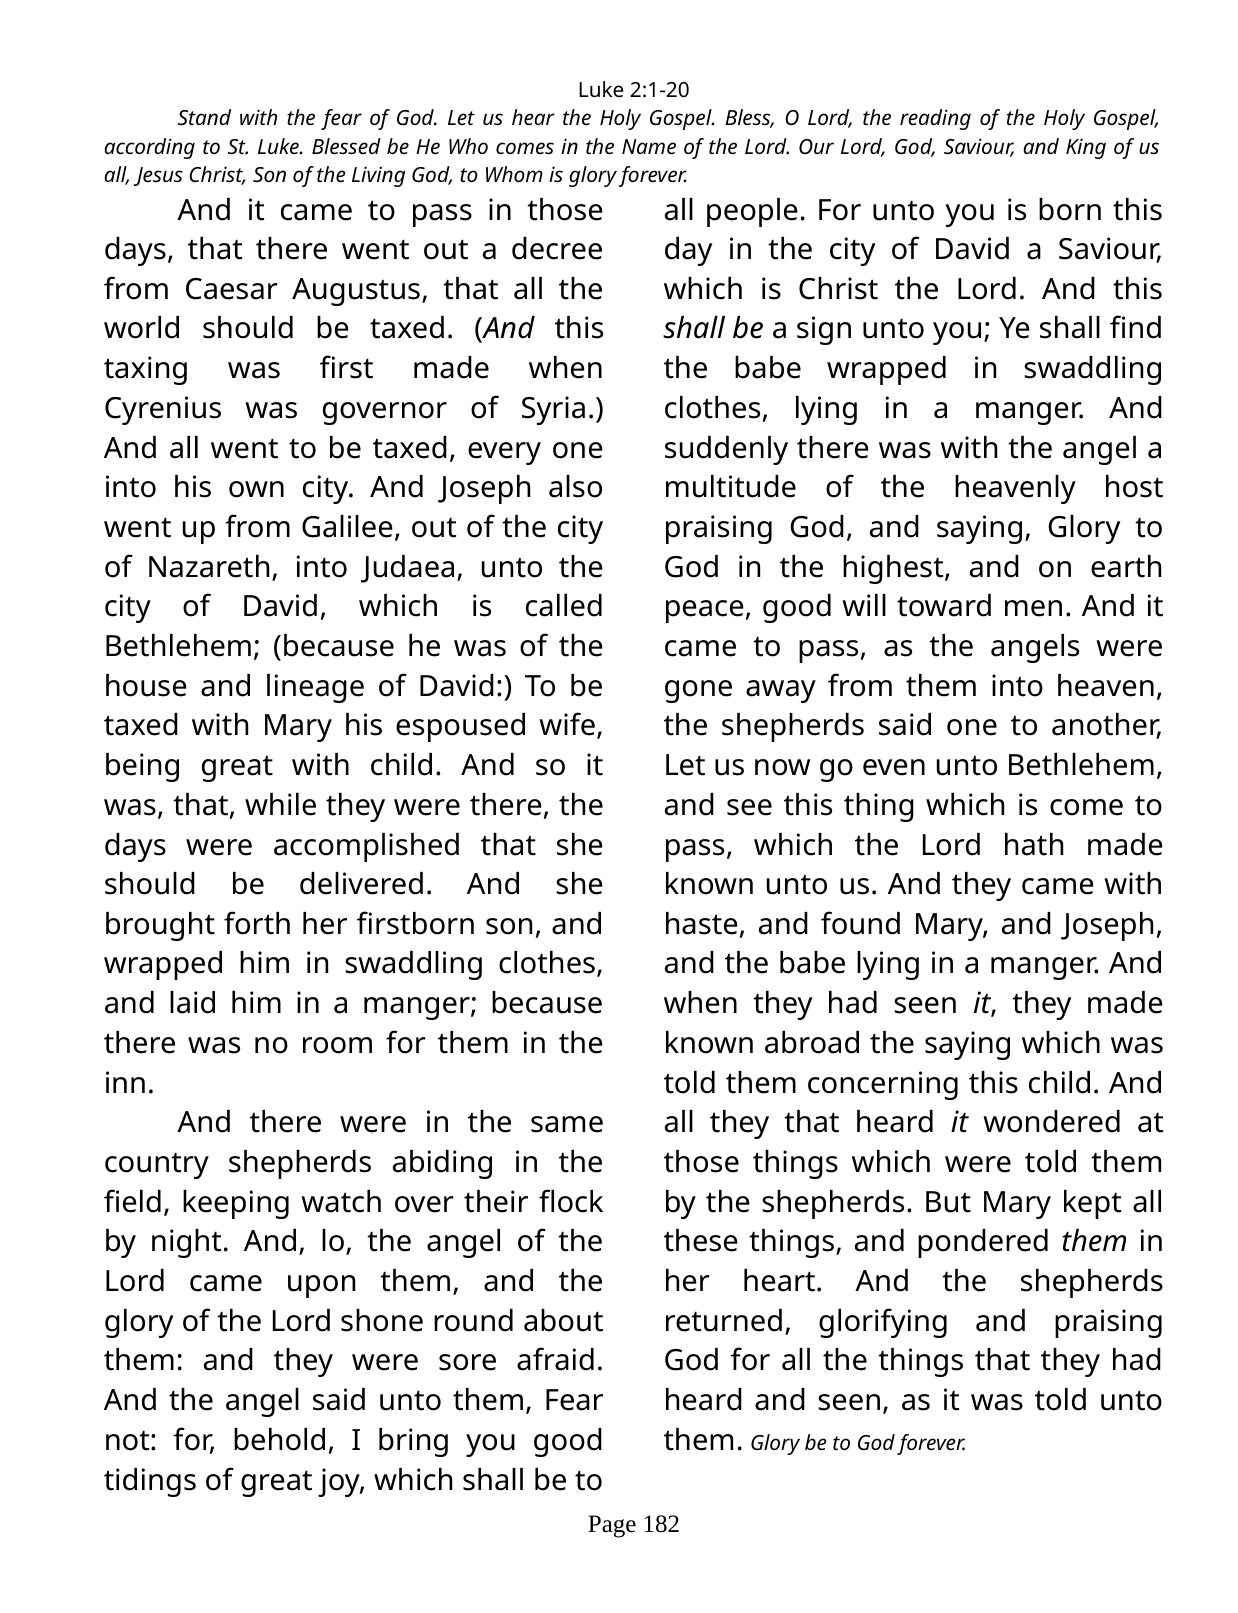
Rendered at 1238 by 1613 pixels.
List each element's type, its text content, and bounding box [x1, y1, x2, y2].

text all people. For unto you is born this day in the city of David a Saviour, which is Christ the Lord. And this shall be a sign unto you; Ye shall find the babe wrapped in swaddling clothes, lying in a manger. And suddenly there was with the angel a multitude of the heavenly host praising God, and saying, Glory to God in the highest, and on earth peace, good will toward men. And it came to pass, as the angels were gone away from them into heaven, the shepherds said one to another, Let us now go even unto Bethlehem, and see this thing which is come to pass, which the Lord hath made known unto us. And they came with haste, and found Mary, and Joseph, and the babe lying in a manger. And when they had seen it, they made known abroad the saying which was told them concerning this child. And all they that heard it wondered at those things which were told them by the shepherds. But Mary kept all these things, and pondered them in her heart. And the shepherds returned, glorifying and praising God for all the things that they had heard and seen, as it was told unto them. Glory be to God forever. [663, 189, 1164, 1459]
text Stand with the fear of God. Let us hear the Holy Gospel. Bless, O Lord, the reading of the Holy Gospel, according to St. Luke. Blessed be He Who comes in the Name of the Lord. Our Lord, God, Saviour, and King of us all, Jesus Christ, Son of the Living God, to Whom is glory forever. [103, 103, 1164, 189]
text And there were in the same country shepherds abiding in the field, keeping watch over their flock by night. And, lo, the angel of the Lord came upon them, and the glory of the Lord shone round about them: and they were sore afraid. And the angel said unto them, Fear not: for, behold, I bring you good tidings of great joy, which shall be to [103, 1102, 604, 1498]
text And it came to pass in those days, that there went out a decree from Caesar Augustus, that all the world should be taxed. (And this taxing was first made when Cyrenius was governor of Syria.) And all went to be taxed, every one into his own city. And Joseph also went up from Galilee, out of the city of Nazareth, into Judaea, unto the city of David, which is called Bethlehem; (because he was of the house and lineage of David:) To be taxed with Mary his espoused wife, being great with child. And so it was, that, while they were there, the days were accomplished that she should be delivered. And she brought forth her firstborn son, and wrapped him in swaddling clothes, and laid him in a manger; because there was no room for them in the inn. [103, 189, 604, 1102]
text Luke 2:1-20 [103, 75, 1164, 103]
